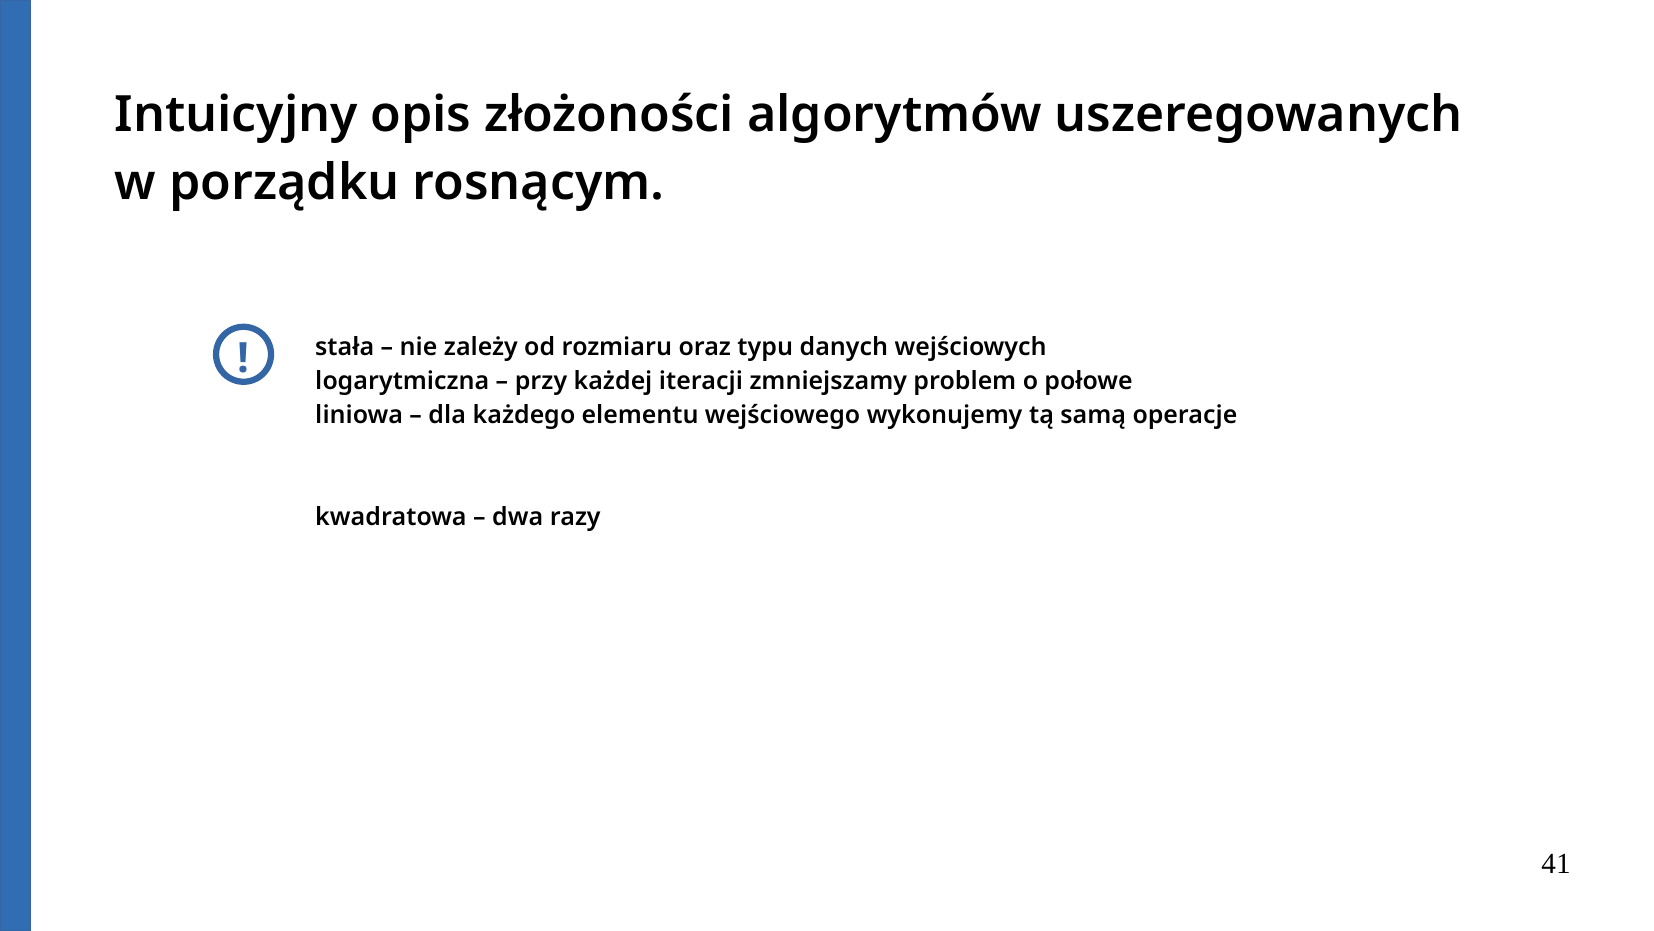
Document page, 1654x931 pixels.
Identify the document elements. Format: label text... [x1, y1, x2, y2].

text_box ! [223, 372, 266, 392]
text_box [216, 337, 222, 372]
text_box stała – nie zależy od rozmiaru oraz typu danych wejściowych logarytmiczna – przy każdej iteracji zmniejszamy problem o połowe liniowa – dla każdego elementu wejściowego wykonujemy tą samą operacje kwadratowa – dwa razy [300, 321, 1528, 895]
text_box [265, 337, 272, 372]
text_box ! [222, 320, 265, 389]
text_box Intuicyjny opis złożoności algorytmów uszeregowanych w porządku rosnącym. [100, 70, 1532, 212]
text_box [0, 0, 31, 931]
